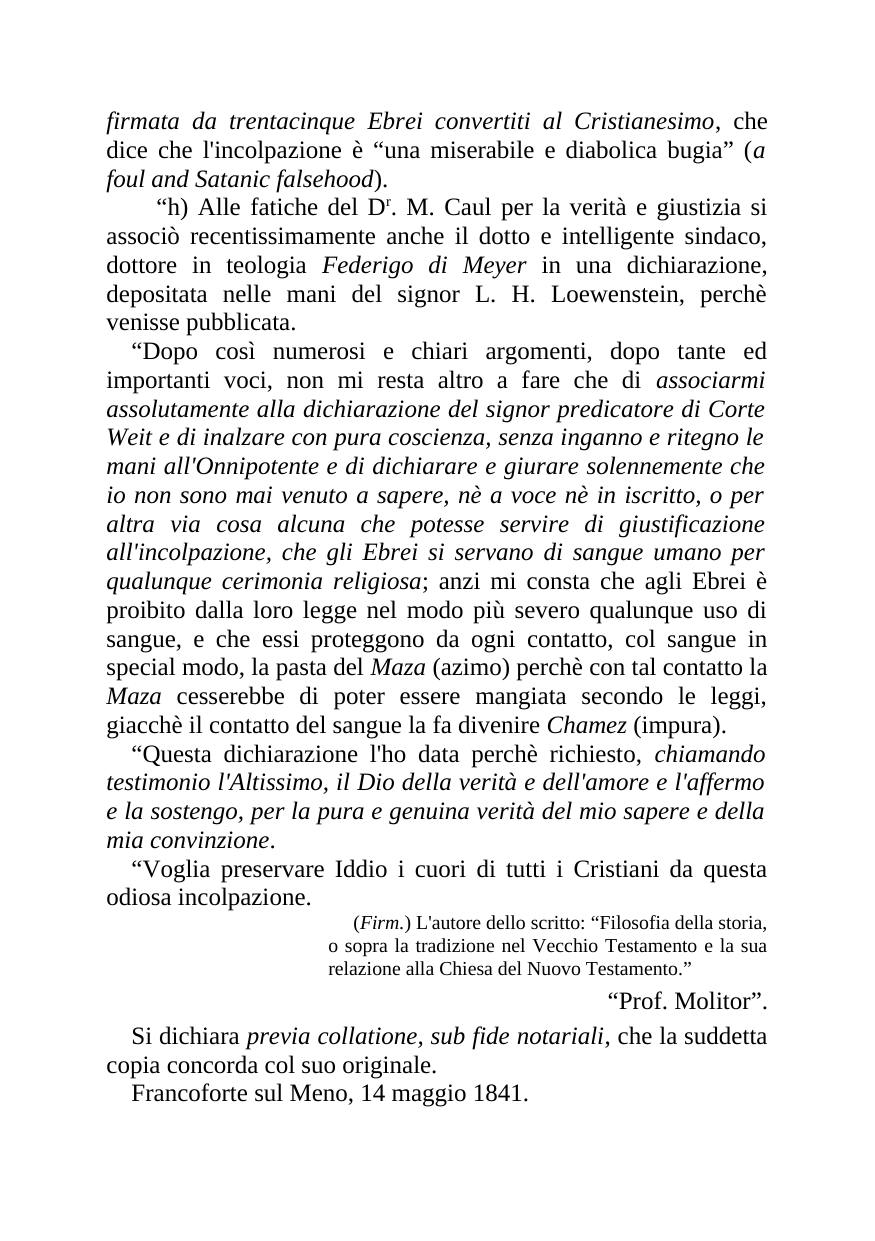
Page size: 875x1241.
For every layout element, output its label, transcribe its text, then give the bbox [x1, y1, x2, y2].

text “h) Alle fatiche del Dr. M. Caul per la verità e giustizia si associò recentissimamente anche il dotto e intelligente sindaco, dottore in teologia Federigo di Meyer in una dichiarazione, depositata nelle mani del signor L. H. Loewenstein, perchè venisse pubblicata. [106, 192, 768, 336]
text Francoforte sul Meno, 14 maggio 1841. [106, 1078, 768, 1107]
text “Dopo così numerosi e chiari argomenti, dopo tante ed importanti voci, non mi resta altro a fare che di associarmi assolutamente alla dichiarazione del signor predicatore di Corte Weit e di inalzare con pura coscienza, senza inganno e ritegno le mani all'Onnipotente e di dichiarare e giurare solennemente che io non sono mai venuto a sapere, nè a voce nè in iscritto, o per altra via cosa alcuna che potesse servire di giustificazione all'incolpazione, che gli Ebrei si servano di sangue umano per qualunque cerimonia religiosa; anzi mi consta che agli Ebrei è proibito dalla loro legge nel modo più severo qualunque uso di sangue, e che essi proteggono da ogni contatto, col sangue in special modo, la pasta del Maza (azimo) perchè con tal contatto la Maza cesserebbe di poter essere mangiata secondo le leggi, giacchè il contatto del sangue la fa divenire Chamez (impura). [106, 336, 768, 739]
text “Prof. Molitor”. [106, 986, 768, 1015]
text (Firm.) L'autore dello scritto: “Filosofia della storia, o sopra la tradizione nel Vecchio Testamento e la sua relazione alla Chiesa del Nuovo Testamento.” [328, 911, 768, 980]
text “Voglia preservare Iddio i cuori di tutti i Cristiani da questa odiosa incolpazione. [106, 854, 768, 911]
text firmata da trentacinque Ebrei convertiti al Cristianesimo, che dice che l'incolpazione è “una miserabile e diabolica bugia” (a foul and Satanic falsehood). [106, 106, 768, 192]
text Si dichiara previa collatione, sub fide notariali, che la suddetta copia concorda col suo originale. [106, 1021, 768, 1078]
text “Questa dichiarazione l'ho data perchè richiesto, chiamando testimonio l'Altissimo, il Dio della verità e dell'amore e l'affermo e la sostengo, per la pura e genuina verità del mio sapere e della mia convinzione. [106, 739, 768, 854]
